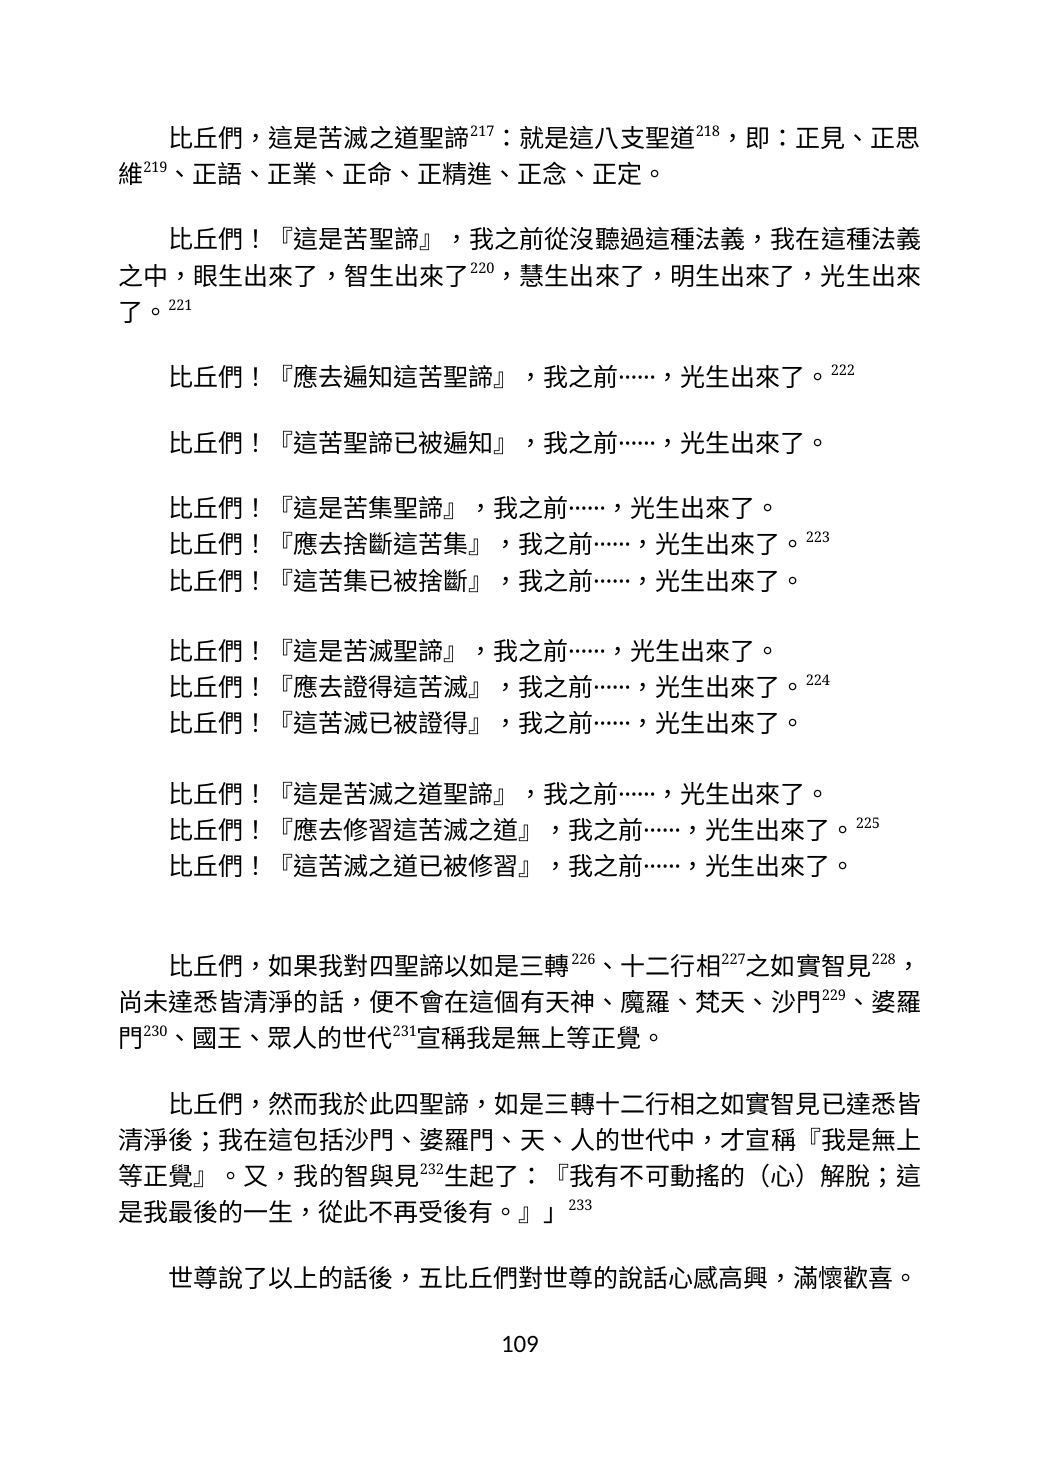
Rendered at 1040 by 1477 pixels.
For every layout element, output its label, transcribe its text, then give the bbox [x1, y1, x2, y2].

text 比丘們！『這苦滅之道已被修習』，我之前······，光生出來了。 [118, 847, 921, 883]
text 比丘們！『這是苦滅之道聖諦』，我之前······，光生出來了。 [118, 774, 921, 810]
text 比丘們，如果我對四聖諦以如是三轉、十二行相之如實智見，尚未達悉皆清淨的話，便不會在這個有天神、魔羅、梵天、沙門、婆羅門、國王、眾人的世代宣稱我是無上等正覺。 [118, 946, 921, 1055]
text 比丘們！『這是苦滅聖諦』，我之前······，光生出來了。 [118, 631, 921, 668]
text 比丘們！『這苦聖諦已被遍知』，我之前······，光生出來了。 [118, 423, 921, 459]
text 比丘們，然而我於此四聖諦，如是三轉十二行相之如實智見已達悉皆清淨後；我在這包括沙門、婆羅門、天、人的世代中，才宣稱『我是無上等正覺』。又，我的智與見生起了：『我有不可動搖的（心）解脫；這是我最後的一生，從此不再受後有。』」 [118, 1084, 921, 1229]
text 比丘們！『這是苦聖諦』，我之前從沒聽過這種法義，我在這種法義之中，眼生出來了，智生出來了，慧生出來了，明生出來了，光生出來了。 [118, 220, 921, 328]
text 比丘們！『應去修習這苦滅之道』，我之前······，光生出來了。 [118, 810, 921, 847]
text 比丘們！『應去證得這苦滅』，我之前······，光生出來了。 [118, 668, 921, 704]
text 世尊說了以上的話後，五比丘們對世尊的說話心感高興，滿懷歡喜。 [118, 1258, 921, 1294]
text 比丘們！『應去捨斷這苦集』，我之前······，光生出來了。 [118, 525, 921, 561]
text 比丘們！『這苦集已被捨斷』，我之前······，光生出來了。 [118, 561, 921, 597]
text 比丘們，這是苦滅之道聖諦：就是這八支聖道，即：正見、正思維、正語、正業、正命、正精進、正念、正定。 [118, 118, 921, 191]
text 比丘們！『這苦滅已被證得』，我之前······，光生出來了。 [118, 704, 921, 740]
text 比丘們！『應去遍知這苦聖諦』，我之前······，光生出來了。 [118, 358, 921, 394]
text 比丘們！『這是苦集聖諦』，我之前······，光生出來了。 [118, 488, 921, 525]
